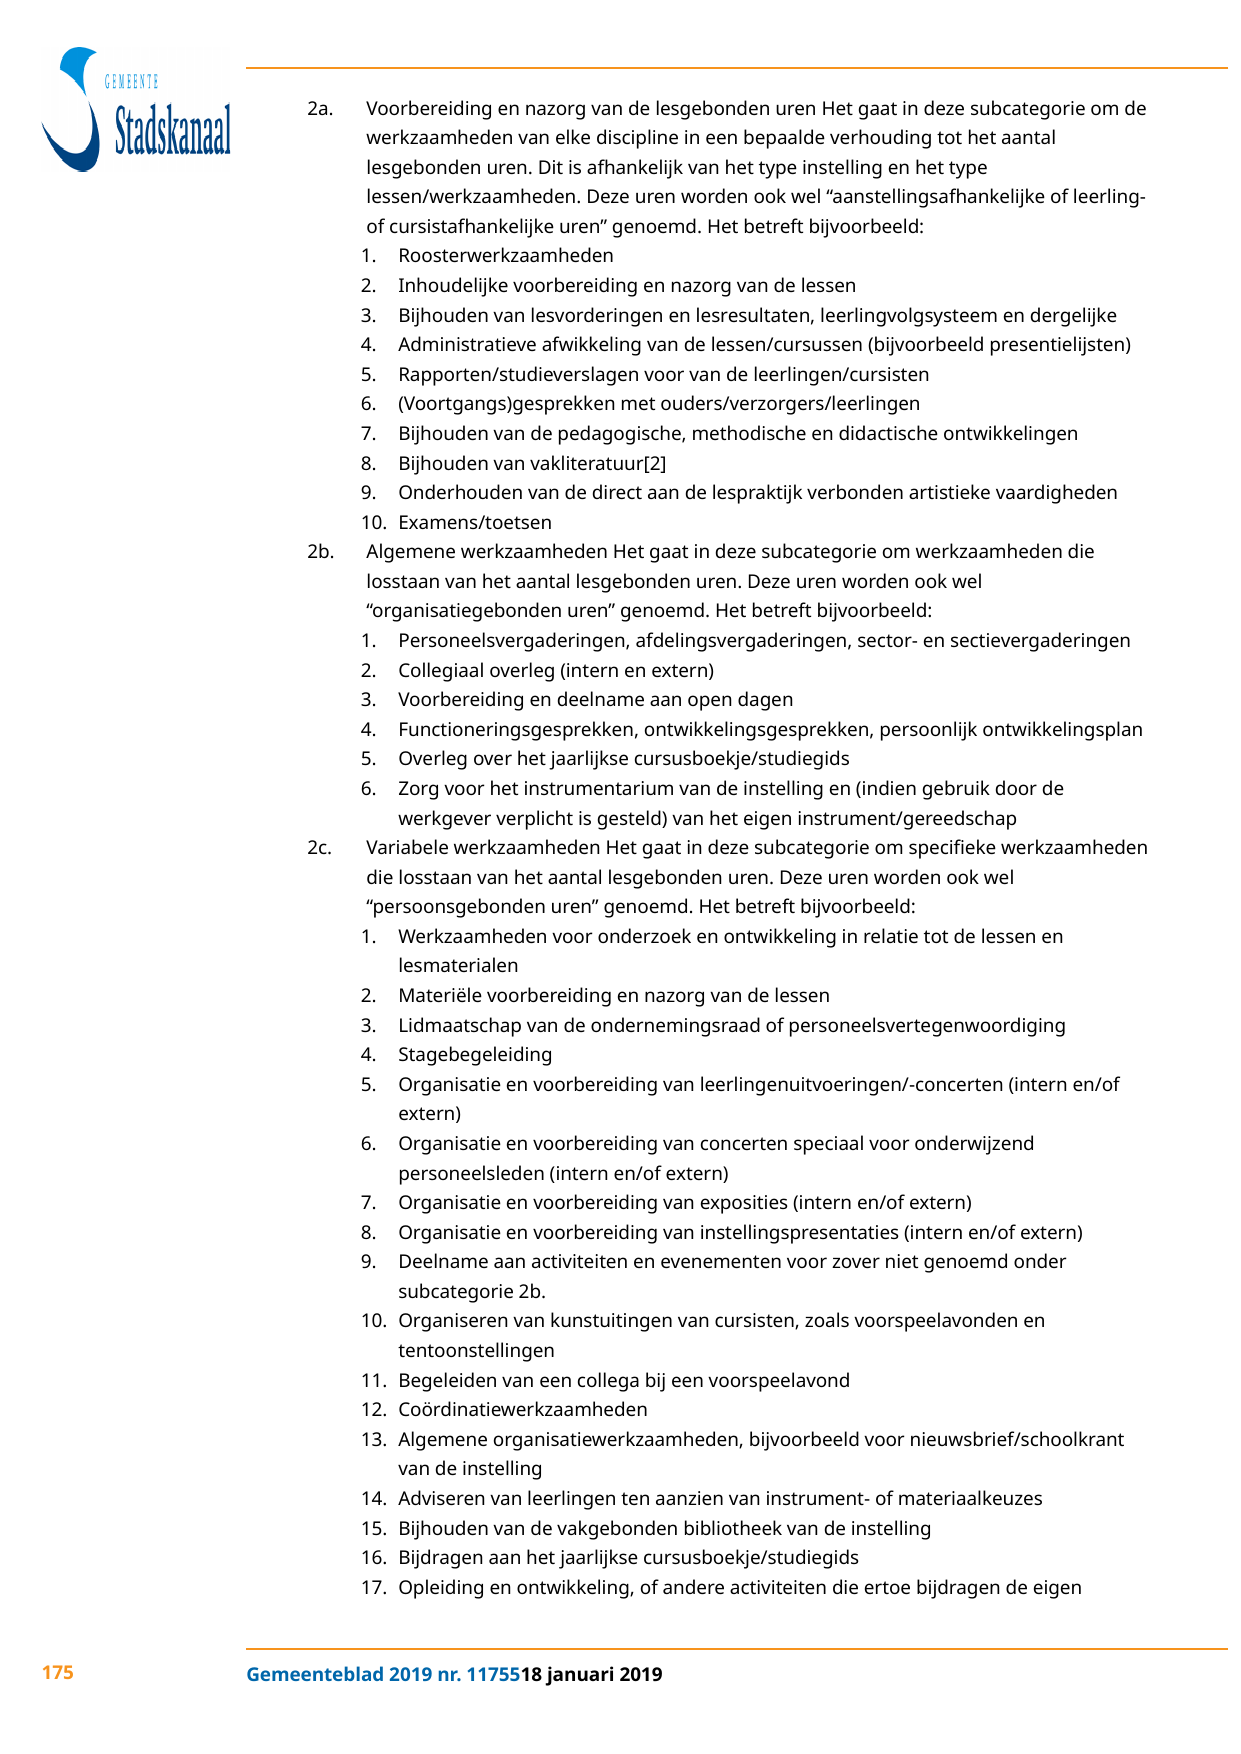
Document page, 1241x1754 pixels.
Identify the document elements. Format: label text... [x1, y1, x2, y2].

list Voorbereiding en nazorg van de lesgebonden uren Het gaat in deze subcategorie om de werkzaamheden van elke discipline in een bepaalde verhouding tot het aantal lesgebonden uren. Dit is afhankelijk van het type instelling en het type lessen/werkzaamheden. Deze uren worden ook wel “aanstellingsafhankelijke of leerling- of cursistafhankelijke uren” genoemd. Het betreft bijvoorbeeld: [307, 95, 1152, 239]
list Opleiding en ontwikkeling, of andere activiteiten die ertoe bijdragen de eigen [361, 1574, 1152, 1600]
list Personeelsvergaderingen, afdelingsvergaderingen, sector- en sectievergaderingen [361, 627, 1152, 653]
list Algemene werkzaamheden Het gaat in deze subcategorie om werkzaamheden die losstaan van het aantal lesgebonden uren. Deze uren worden ook wel “organisatiegebonden uren” genoemd. Het betreft bijvoorbeeld: [307, 538, 1152, 623]
list Variabele werkzaamheden Het gaat in deze subcategorie om specifieke werkzaamheden die losstaan van het aantal lesgebonden uren. Deze uren worden ook wel “persoonsgebonden uren” genoemd. Het betreft bijvoorbeeld: [307, 834, 1152, 919]
picture [41, 47, 231, 172]
list Organisatie en voorbereiding van exposities (intern en/of extern) [361, 1189, 1152, 1215]
list Overleg over het jaarlijkse cursusboekje/studiegids [361, 746, 1152, 771]
list (Voortgangs)gesprekken met ouders/verzorgers/leerlingen [361, 391, 1152, 416]
list Lidmaatschap van de ondernemingsraad of personeelsvertegenwoordiging [361, 1012, 1152, 1038]
list Inhoudelijke voorbereiding en nazorg van de lessen [361, 272, 1152, 298]
list Materiële voorbereiding en nazorg van de lessen [361, 982, 1152, 1008]
list Organisatie en voorbereiding van instellingspresentaties (intern en/of extern) [361, 1219, 1152, 1245]
list Begeleiden van een collega bij een voorspeelavond [361, 1367, 1152, 1393]
list Algemene organisatiewerkzaamheden, bijvoorbeeld voor nieuwsbrief/schoolkrant van de instelling [361, 1426, 1152, 1481]
list Organiseren van kunstuitingen van cursisten, zoals voorspeelavonden en tentoonstellingen [361, 1308, 1152, 1363]
list Collegiaal overleg (intern en extern) [361, 657, 1152, 683]
list Organisatie en voorbereiding van leerlingenuitvoeringen/-concerten (intern en/of extern) [361, 1071, 1152, 1126]
list Coördinatiewerkzaamheden [361, 1396, 1152, 1422]
list Roosterwerkzaamheden [361, 243, 1152, 268]
list Zorg voor het instrumentarium van de instelling en (indien gebruik door de werkgever verplicht is gesteld) van het eigen instrument/gereedschap [361, 775, 1152, 831]
list Bijhouden van de pedagogische, methodische en didactische ontwikkelingen [361, 420, 1152, 446]
list Bijhouden van lesvorderingen en lesresultaten, leerlingvolgsysteem en dergelijke [361, 302, 1152, 328]
list Voorbereiding en deelname aan open dagen [361, 686, 1152, 712]
list Rapporten/studieverslagen voor van de leerlingen/cursisten [361, 361, 1152, 387]
list Bijhouden van de vakgebonden bibliotheek van de instelling [361, 1515, 1152, 1541]
list Examens/toetsen [361, 509, 1152, 535]
list Bijhouden van vakliteratuur[2] [361, 450, 1152, 476]
list Deelname aan activiteiten en evenementen voor zover niet genoemd onder subcategorie 2b. [361, 1248, 1152, 1304]
list Werkzaamheden voor onderzoek en ontwikkeling in relatie tot de lessen en lesmaterialen [361, 923, 1152, 978]
list Organisatie en voorbereiding van concerten speciaal voor onderwijzend personeelsleden (intern en/of extern) [361, 1130, 1152, 1186]
list Stagebegeleiding [361, 1041, 1152, 1067]
list Administratieve afwikkeling van de lessen/cursussen (bijvoorbeeld presentielijsten) [361, 331, 1152, 357]
list Bijdragen aan het jaarlijkse cursusboekje/studiegids [361, 1544, 1152, 1570]
list Functioneringsgesprekken, ontwikkelingsgesprekken, persoonlijk ontwikkelingsplan [361, 716, 1152, 742]
list Onderhouden van de direct aan de lespraktijk verbonden artistieke vaardigheden [361, 479, 1152, 505]
list Adviseren van leerlingen ten aanzien van instrument- of materiaalkeuzes [361, 1485, 1152, 1511]
